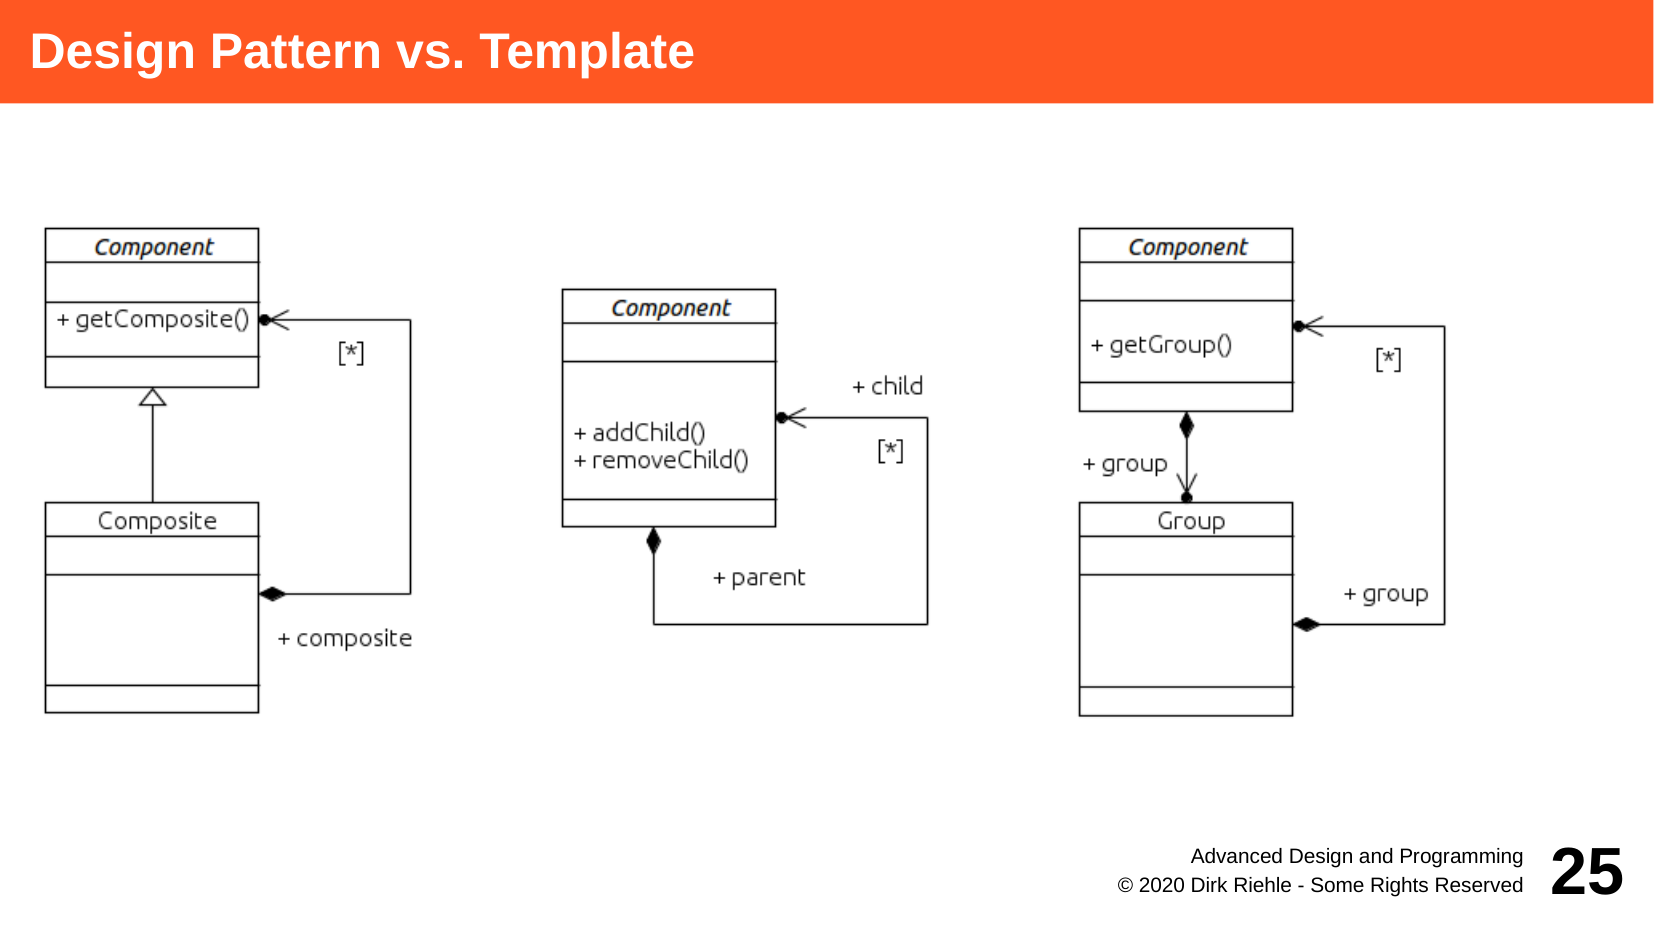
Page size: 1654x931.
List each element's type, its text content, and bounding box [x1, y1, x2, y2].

title Design Pattern vs. Template [0, 0, 1654, 104]
picture [29, 132, 1625, 812]
